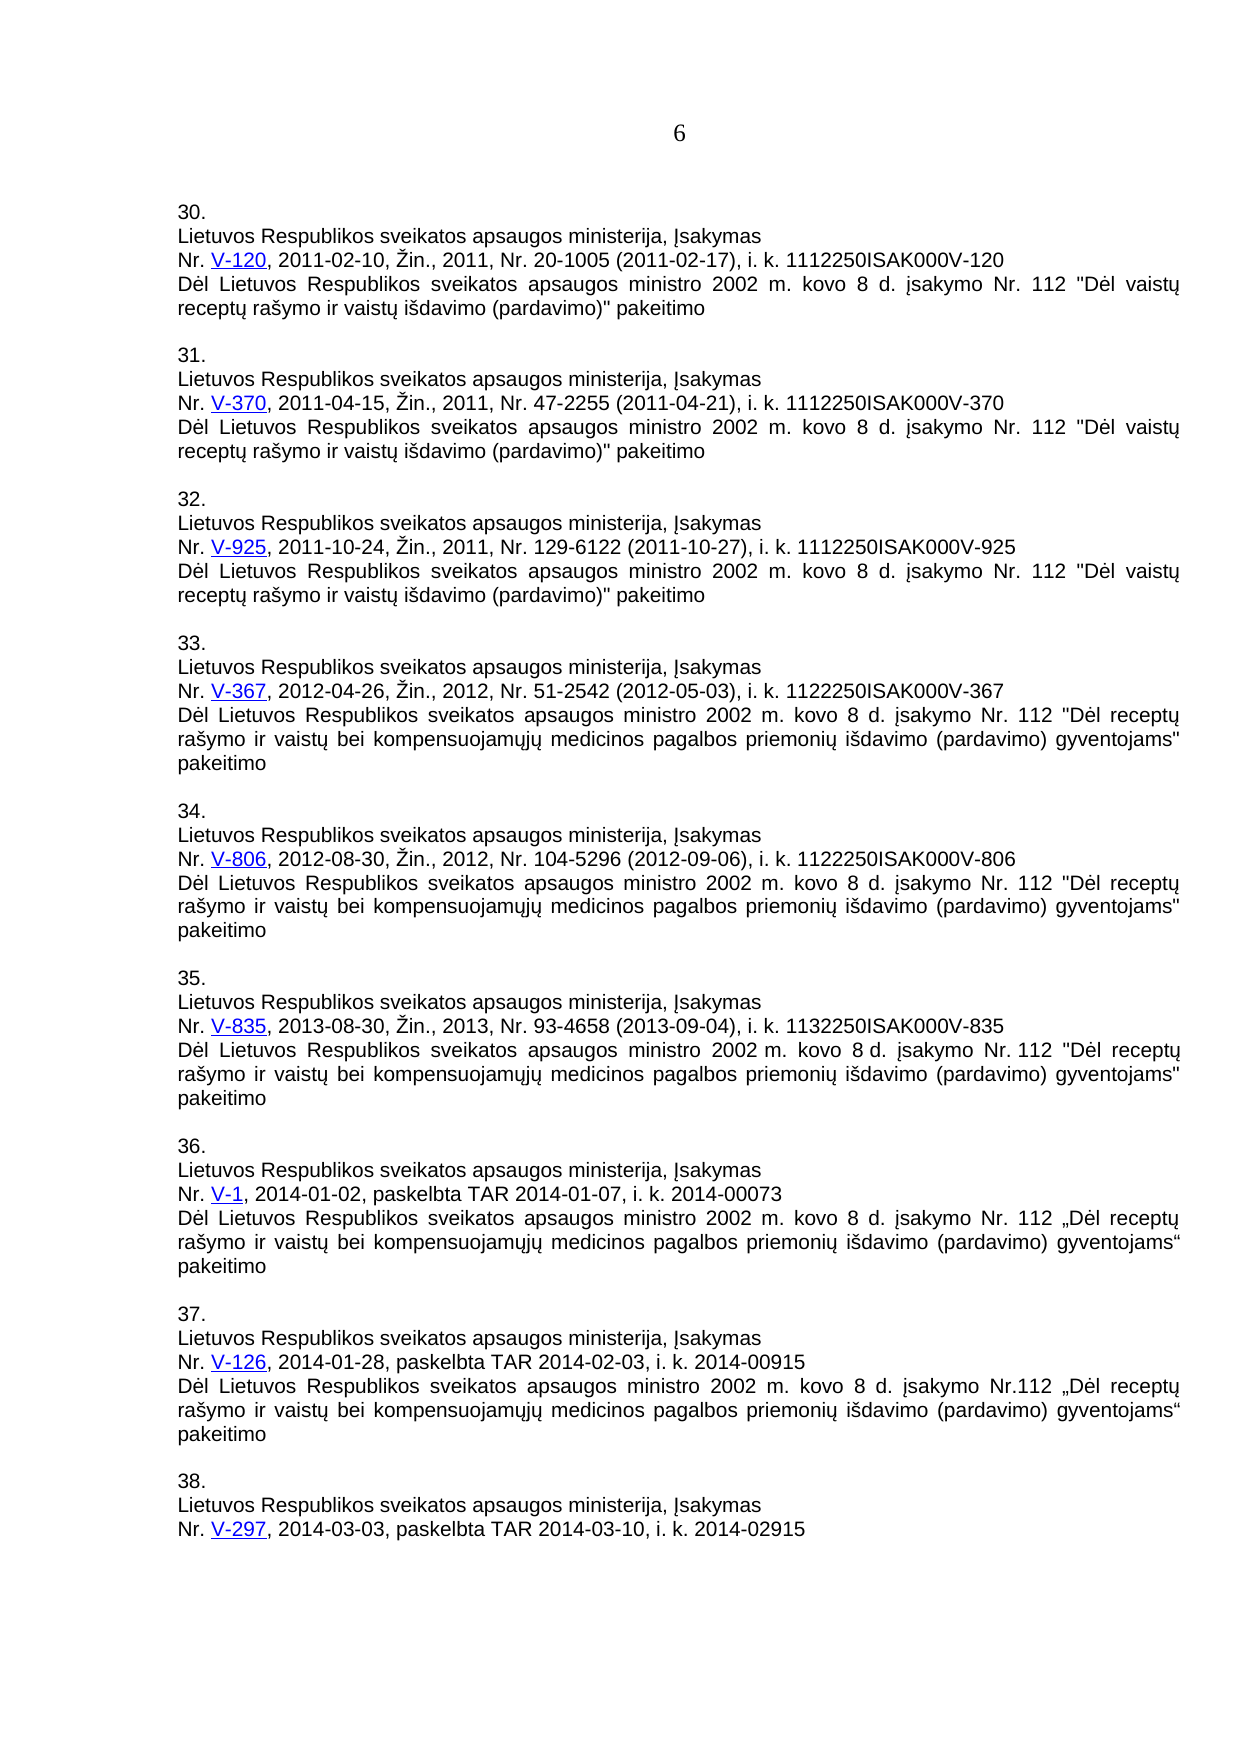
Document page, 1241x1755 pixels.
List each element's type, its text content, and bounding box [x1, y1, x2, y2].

text Nr. V-806, 2012-08-30, Žin., 2012, Nr. 104-5296 (2012-09-06), i. k. 1122250ISAK000V-806 [177, 846, 1181, 870]
text Dėl Lietuvos Respublikos sveikatos apsaugos ministro 2002 m. kovo 8 d. įsakymo Nr. 112 "Dėl receptų rašymo ir vaistų bei kompensuojamųjų medicinos pagalbos priemonių išdavimo (pardavimo) gyventojams" pakeitimo [177, 703, 1181, 774]
text Lietuvos Respublikos sveikatos apsaugos ministerija, Įsakymas [177, 367, 1181, 391]
text Nr. V-297, 2014-03-03, paskelbta TAR 2014-03-10, i. k. 2014-02915 [177, 1517, 1181, 1541]
text Lietuvos Respublikos sveikatos apsaugos ministerija, Įsakymas [177, 655, 1181, 679]
text Lietuvos Respublikos sveikatos apsaugos ministerija, Įsakymas [177, 1158, 1181, 1182]
text Nr. V-126, 2014-01-28, paskelbta TAR 2014-02-03, i. k. 2014-00915 [177, 1349, 1181, 1373]
text Lietuvos Respublikos sveikatos apsaugos ministerija, Įsakymas [177, 223, 1181, 247]
text Lietuvos Respublikos sveikatos apsaugos ministerija, Įsakymas [177, 1493, 1181, 1517]
text Dėl Lietuvos Respublikos sveikatos apsaugos ministro 2002 m. kovo 8 d. įsakymo Nr. 112 "Dėl receptų rašymo ir vaistų bei kompensuojamųjų medicinos pagalbos priemonių išdavimo (pardavimo) gyventojams" pakeitimo [177, 870, 1181, 942]
text Nr. V-835, 2013-08-30, Žin., 2013, Nr. 93-4658 (2013-09-04), i. k. 1132250ISAK000V-835 [177, 1014, 1181, 1038]
text Dėl Lietuvos Respublikos sveikatos apsaugos ministro 2002 m. kovo 8 d. įsakymo Nr.112 „Dėl receptų rašymo ir vaistų bei kompensuojamųjų medicinos pagalbos priemonių išdavimo (pardavimo) gyventojams“ pakeitimo [177, 1373, 1181, 1445]
text 36. [177, 1134, 1181, 1158]
text Lietuvos Respublikos sveikatos apsaugos ministerija, Įsakymas [177, 990, 1181, 1014]
text Dėl Lietuvos Respublikos sveikatos apsaugos ministro 2002 m. kovo 8 d. įsakymo Nr. 112 "Dėl receptų rašymo ir vaistų bei kompensuojamųjų medicinos pagalbos priemonių išdavimo (pardavimo) gyventojams" pakeitimo [177, 1038, 1181, 1110]
text 34. [177, 798, 1181, 822]
text Dėl Lietuvos Respublikos sveikatos apsaugos ministro 2002 m. kovo 8 d. įsakymo Nr. 112 „Dėl receptų rašymo ir vaistų bei kompensuojamųjų medicinos pagalbos priemonių išdavimo (pardavimo) gyventojams“ pakeitimo [177, 1206, 1181, 1278]
text 33. [177, 631, 1181, 655]
text 35. [177, 966, 1181, 990]
text Lietuvos Respublikos sveikatos apsaugos ministerija, Įsakymas [177, 822, 1181, 846]
text Nr. V-120, 2011-02-10, Žin., 2011, Nr. 20-1005 (2011-02-17), i. k. 1112250ISAK000V-120 [177, 247, 1181, 271]
text 37. [177, 1302, 1181, 1326]
text 30. [177, 199, 1181, 223]
text 38. [177, 1469, 1181, 1493]
text Dėl Lietuvos Respublikos sveikatos apsaugos ministro 2002 m. kovo 8 d. įsakymo Nr. 112 "Dėl vaistų receptų rašymo ir vaistų išdavimo (pardavimo)" pakeitimo [177, 559, 1181, 607]
text Nr. V-370, 2011-04-15, Žin., 2011, Nr. 47-2255 (2011-04-21), i. k. 1112250ISAK000V-370 [177, 391, 1181, 415]
text 31. [177, 343, 1181, 367]
text 32. [177, 487, 1181, 511]
text Dėl Lietuvos Respublikos sveikatos apsaugos ministro 2002 m. kovo 8 d. įsakymo Nr. 112 "Dėl vaistų receptų rašymo ir vaistų išdavimo (pardavimo)" pakeitimo [177, 415, 1181, 463]
text Nr. V-367, 2012-04-26, Žin., 2012, Nr. 51-2542 (2012-05-03), i. k. 1122250ISAK000V-367 [177, 679, 1181, 703]
text Nr. V-925, 2011-10-24, Žin., 2011, Nr. 129-6122 (2011-10-27), i. k. 1112250ISAK000V-925 [177, 535, 1181, 559]
text Lietuvos Respublikos sveikatos apsaugos ministerija, Įsakymas [177, 1326, 1181, 1349]
text Lietuvos Respublikos sveikatos apsaugos ministerija, Įsakymas [177, 511, 1181, 535]
text Dėl Lietuvos Respublikos sveikatos apsaugos ministro 2002 m. kovo 8 d. įsakymo Nr. 112 "Dėl vaistų receptų rašymo ir vaistų išdavimo (pardavimo)" pakeitimo [177, 271, 1181, 319]
text Nr. V-1, 2014-01-02, paskelbta TAR 2014-01-07, i. k. 2014-00073 [177, 1182, 1181, 1206]
